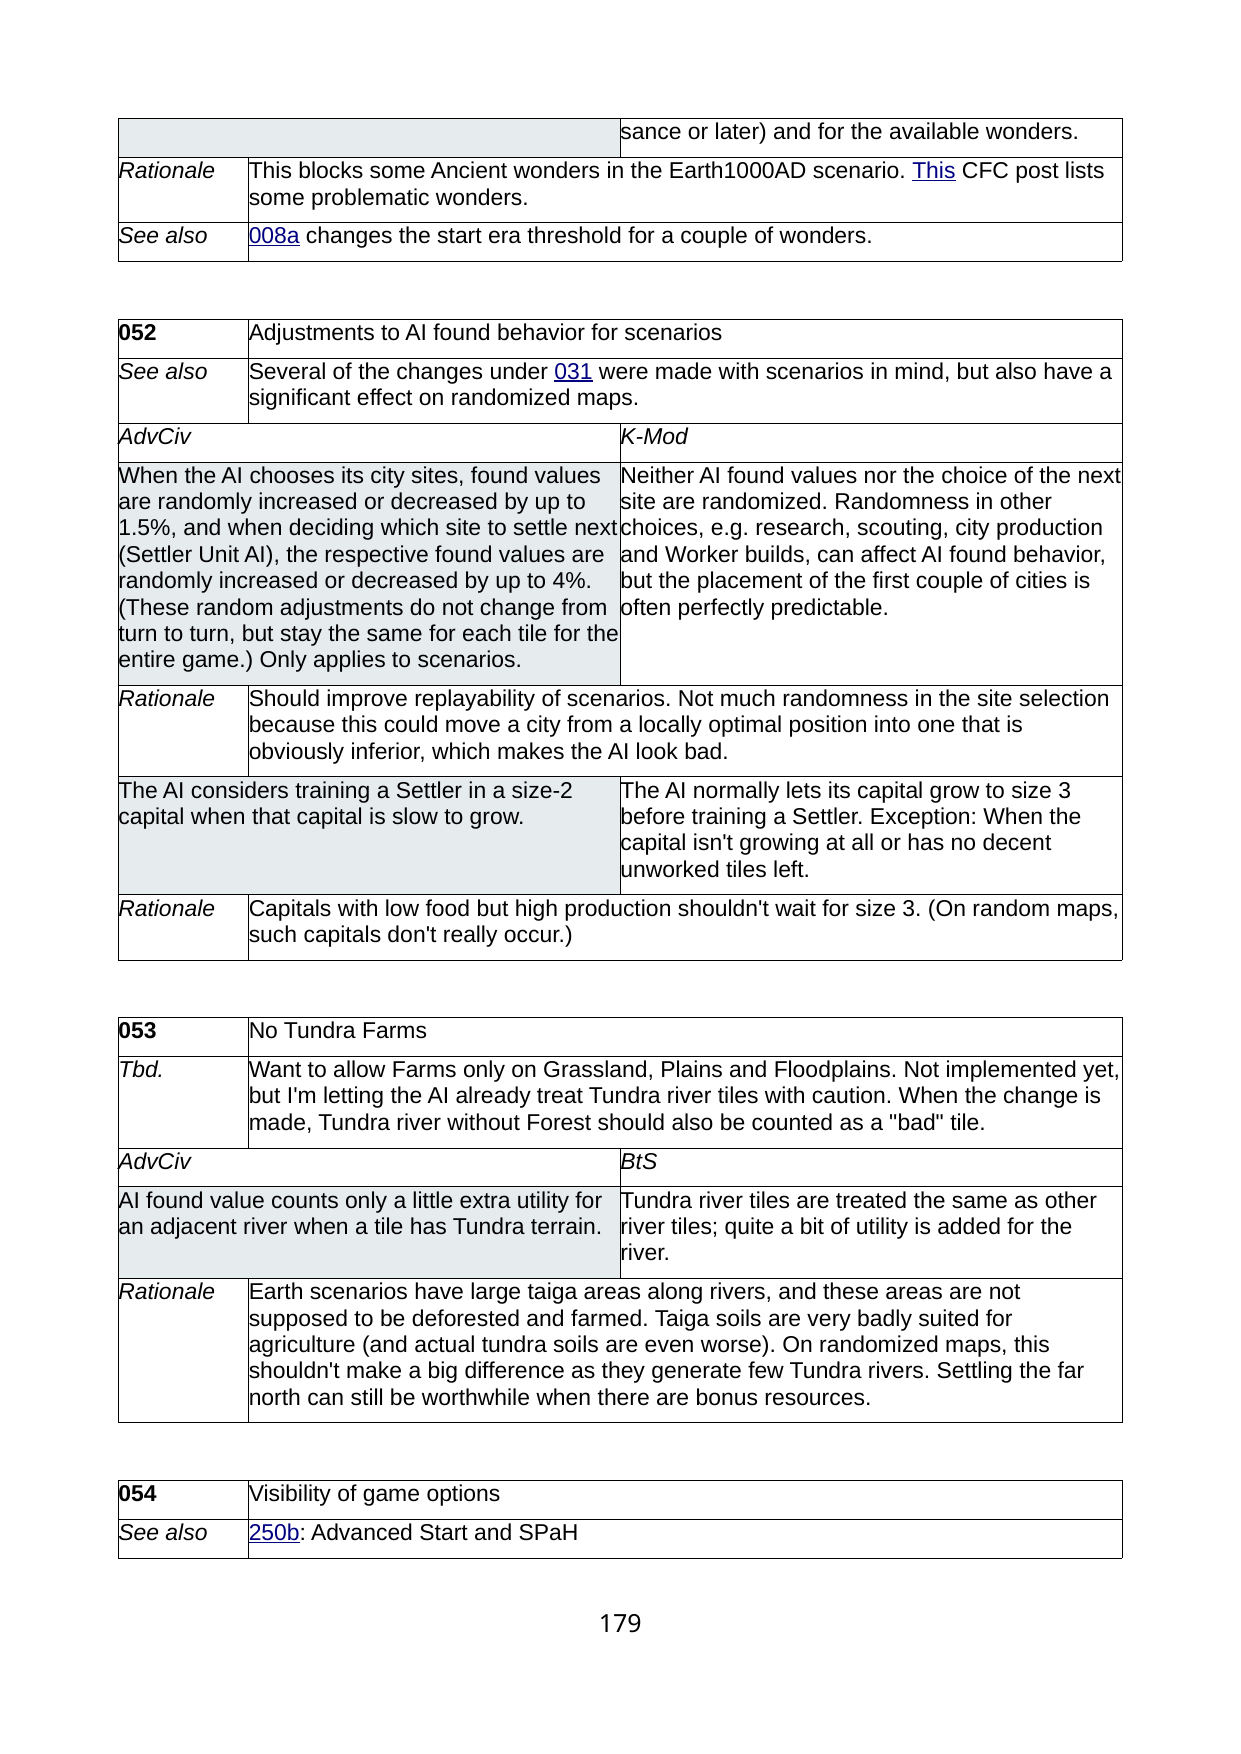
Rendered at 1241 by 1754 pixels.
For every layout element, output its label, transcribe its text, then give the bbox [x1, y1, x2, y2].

table_cell The AI considers training a Settler in a size-2 capital when that capital is slow to grow. [119, 777, 620, 894]
table_cell When the AI chooses its city sites, found values are randomly increased or decreased by up to 1.5%, and when deciding which site to settle next (Settler Unit AI), the respective found values are randomly increased or decreased by up to 4%. (These random adjustments do not change from turn to turn, but stay the same for each tile for the entire game.) Only applies to scenarios. [119, 463, 620, 685]
table_header No Tundra Farms [249, 1018, 1122, 1056]
table_cell AI found value counts only a little extra utility for an adjacent river when a tile has Tundra terrain. [119, 1187, 620, 1278]
table_cell Rationale [119, 1279, 248, 1422]
table_header Adjustments to AI found behavior for scenarios [249, 320, 1122, 357]
table_cell See also [119, 223, 248, 261]
table_cell Several of the changes under 031 were made with scenarios in mind, but also have a significant effect on randomized maps. [249, 359, 1122, 423]
table_cell sance or later) and for the available wonders. [621, 119, 1122, 157]
table_cell Rationale [119, 686, 248, 776]
table_cell Tbd. [119, 1057, 248, 1148]
table_cell Tundra river tiles are treated the same as other river tiles; quite a bit of utility is added for the river. [621, 1187, 1122, 1278]
table_cell Should improve replayability of scenarios. Not much randomness in the site selection because this could move a city from a locally optimal position into one that is obviously inferior, which makes the AI look bad. [249, 686, 1122, 776]
table_cell 250b: Advanced Start and SPaH [249, 1520, 1122, 1558]
table_header Visibility of game options [249, 1481, 1122, 1519]
table_cell BtS [621, 1149, 1122, 1186]
table_cell AdvCiv [119, 1149, 620, 1186]
table_cell 008a changes the start era threshold for a couple of wonders. [249, 223, 1122, 261]
table_cell Neither AI found values nor the choice of the next site are randomized. Randomness in other choices, e.g. research, scouting, city production and Worker builds, can affect AI found behavior, but the placement of the first couple of cities is often perfectly predictable. [621, 463, 1122, 685]
table_header 052 [119, 320, 248, 357]
table_cell Rationale [119, 895, 248, 959]
table_cell This blocks some Ancient wonders in the Earth1000AD scenario. This CFC post lists some problematic wonders. [249, 158, 1122, 222]
table_cell See also [119, 1520, 248, 1558]
table_cell See also [119, 359, 248, 423]
table_cell Rationale [119, 158, 248, 222]
table_cell Capitals with low food but high production shouldn't wait for size 3. (On random maps, such capitals don't really occur.) [249, 895, 1122, 959]
table_cell K-Mod [621, 424, 1122, 462]
table_cell AdvCiv [119, 424, 620, 462]
table_header 053 [119, 1018, 248, 1056]
table_cell Want to allow Farms only on Grassland, Plains and Floodplains. Not implemented yet, but I'm letting the AI already treat Tundra river tiles with caution. When the change is made, Tundra river without Forest should also be counted as a "bad" tile. [249, 1057, 1122, 1148]
table_cell The AI normally lets its capital grow to size 3 before training a Settler. Exception: When the capital isn't growing at all or has no decent unworked tiles left. [621, 777, 1122, 894]
table_header 054 [119, 1481, 248, 1519]
table_cell [119, 119, 620, 157]
table_cell Earth scenarios have large taiga areas along rivers, and these areas are not supposed to be deforested and farmed. Taiga soils are very badly suited for agriculture (and actual tundra soils are even worse). On randomized maps, this shouldn't make a big difference as they generate few Tundra rivers. Settling the far north can still be worthwhile when there are bonus resources. [249, 1279, 1122, 1422]
